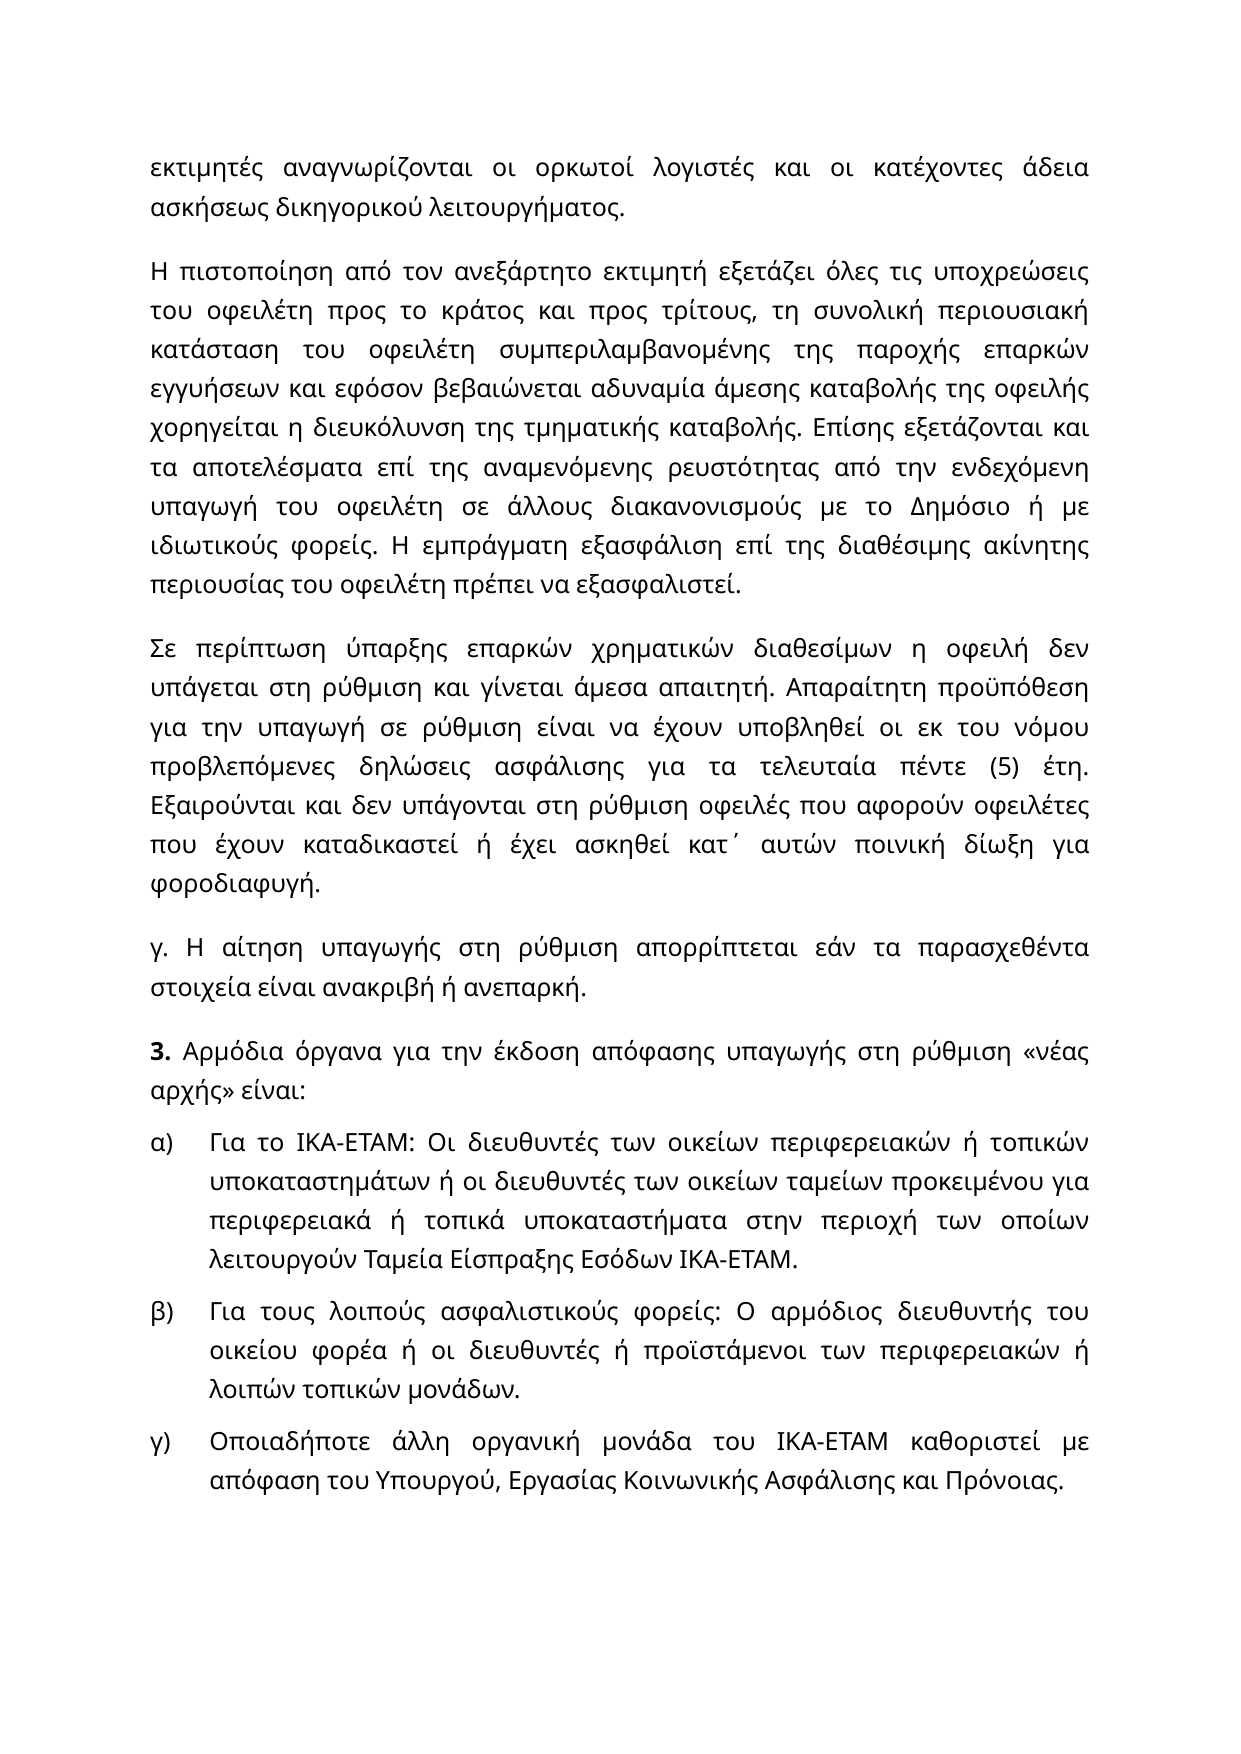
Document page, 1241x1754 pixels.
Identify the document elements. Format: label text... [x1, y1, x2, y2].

list α) Για το ΙΚΑ-ΕΤΑΜ: Οι διευθυντές των οικείων περιφερειακών ή τοπικών υποκαταστημάτων ή οι διευθυντές των οικείων ταμείων προκειμένου για περιφερειακά ή τοπικά υποκαταστήματα στην περιοχή των οποίων λειτουργούν Ταμεία Είσπραξης Εσόδων ΙΚΑ-ΕΤΑΜ. [150, 1124, 1090, 1276]
text γ. Η αίτηση υπαγωγής στη ρύθμιση απορρίπτεται εάν τα παρασχεθέντα στοιχεία είναι ανακριβή ή ανεπαρκή. [150, 930, 1090, 1003]
list β) Για τους λοιπούς ασφαλιστικούς φορείς: Ο αρμόδιος διευθυντής του οικείου φορέα ή οι διευθυντές ή προϊστάμενοι των περιφερειακών ή λοιπών τοπικών μονάδων. [150, 1293, 1090, 1406]
text 3. Αρμόδια όργανα για την έκδοση απόφασης υπαγωγής στη ρύθμιση «νέας αρχής» είναι: [150, 1033, 1090, 1107]
text Η πιστοποίηση από τον ανεξάρτητο εκτιμητή εξετάζει όλες τις υποχρεώσεις του οφειλέτη προς το κράτος και προς τρίτους, τη συνολική περιουσιακή κατάσταση του οφειλέτη συμπεριλαμβανομένης της παροχής επαρκών εγγυήσεων και εφόσον βεβαιώνεται αδυναμία άμεσης καταβολής της οφειλής χορηγείται η διευκόλυνση της τμηματικής καταβολής. Επίσης εξετάζονται και τα αποτελέσματα επί της αναμενόμενης ρευστότητας από την ενδεχόμενη υπαγωγή του οφειλέτη σε άλλους διακανονισμούς με το Δημόσιο ή με ιδιωτικούς φορείς. Η εμπράγματη εξασφάλιση επί της διαθέσιμης ακίνητης περιουσίας του οφειλέτη πρέπει να εξασφαλιστεί. [150, 253, 1090, 601]
text εκτιμητές αναγνωρίζονται οι ορκωτοί λογιστές και οι κατέχοντες άδεια ασκήσεως δικηγορικού λειτουργήματος. [150, 150, 1090, 223]
text Σε περίπτωση ύπαρξης επαρκών χρηματικών διαθεσίμων η οφειλή δεν υπάγεται στη ρύθμιση και γίνεται άμεσα απαιτητή. Απαραίτητη προϋπόθεση για την υπαγωγή σε ρύθμιση είναι να έχουν υποβληθεί οι εκ του νόμου προβλεπόμενες δηλώσεις ασφάλισης για τα τελευταία πέντε (5) έτη. Εξαιρούνται και δεν υπάγονται στη ρύθμιση οφειλές που αφορούν οφειλέτες που έχουν καταδικαστεί ή έχει ασκηθεί κατ΄ αυτών ποινική δίωξη για φοροδιαφυγή. [150, 631, 1090, 900]
list γ) Οποιαδήποτε άλλη οργανική μονάδα του ΙΚΑ-ΕΤΑΜ καθοριστεί με απόφαση του Υπουργού, Εργασίας Κοινωνικής Ασφάλισης και Πρόνοιας. [150, 1423, 1090, 1497]
